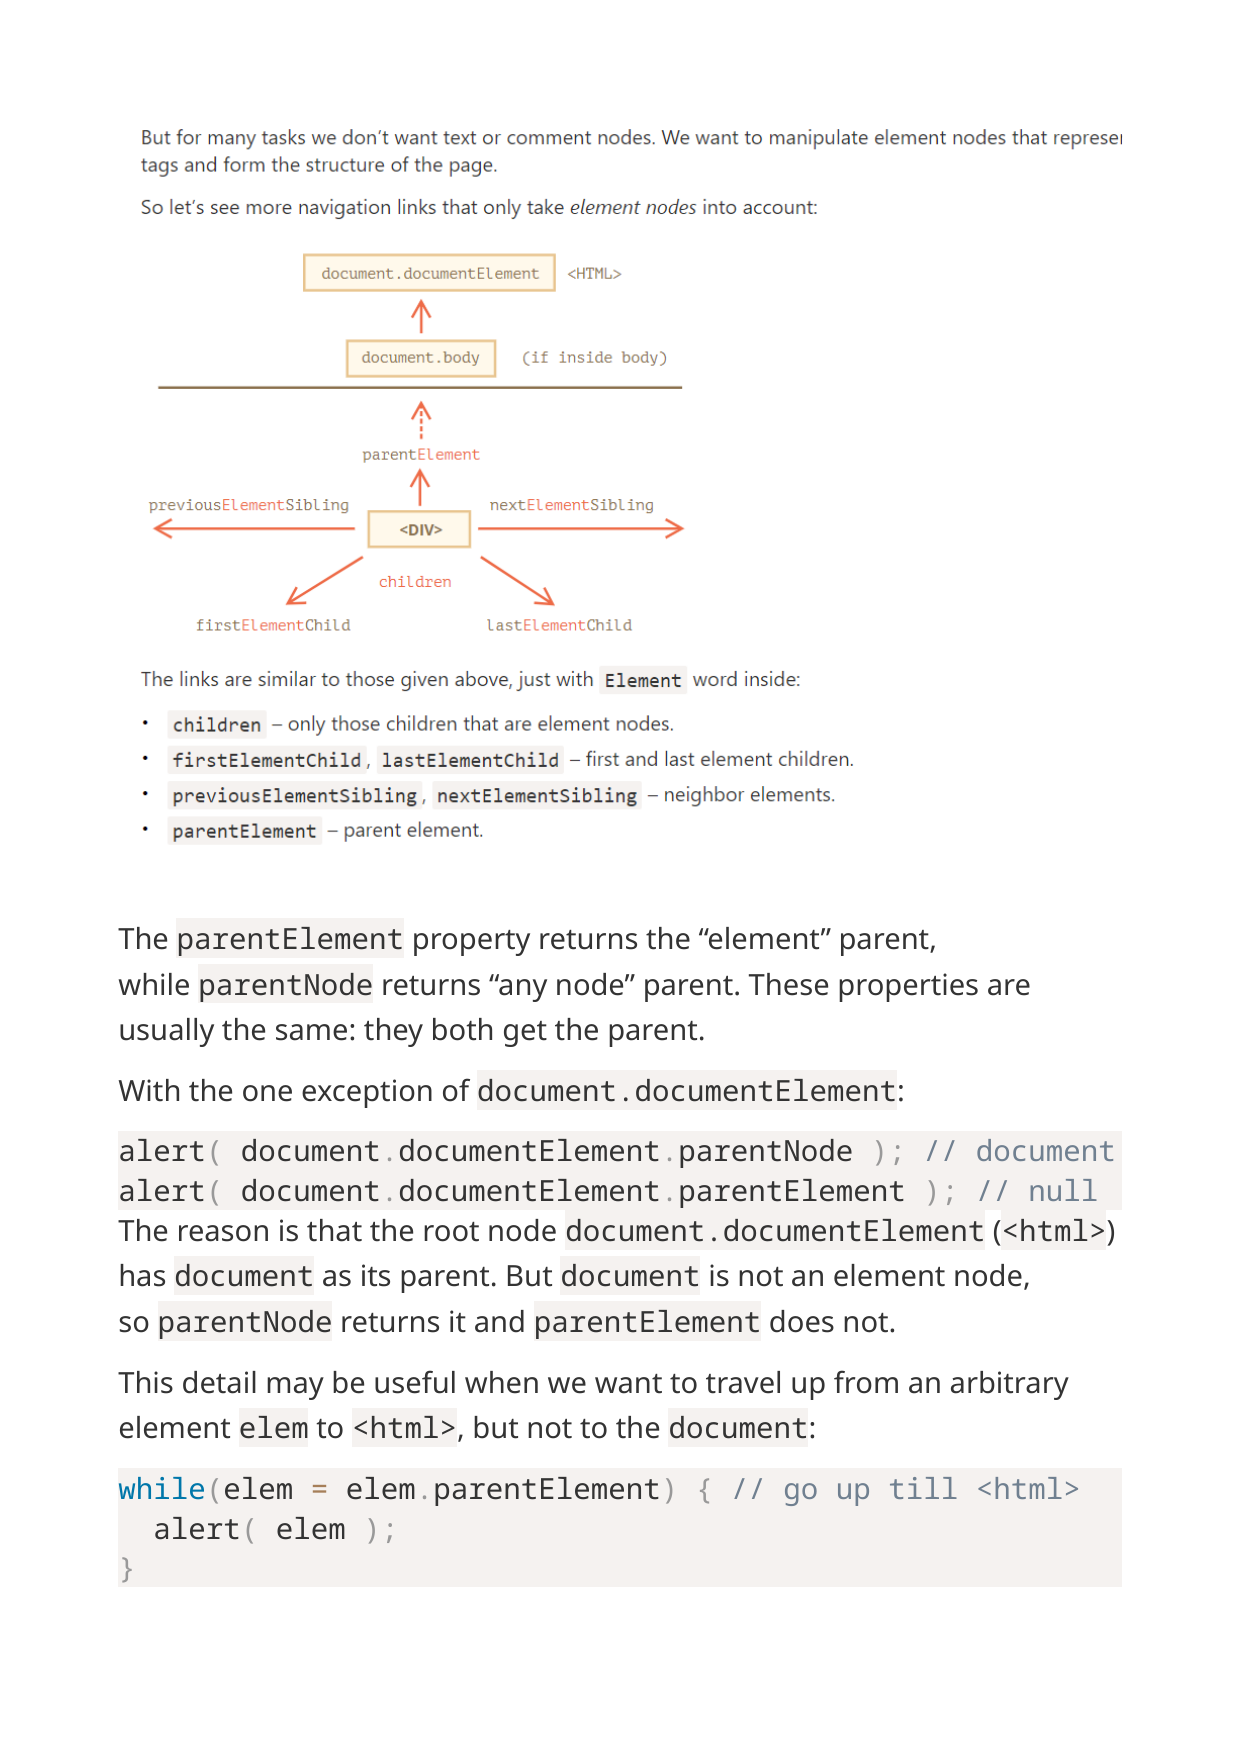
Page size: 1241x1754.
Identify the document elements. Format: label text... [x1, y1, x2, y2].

text alert( elem ); [118, 1508, 1122, 1548]
text With the one exception of document.documentElement: [118, 1070, 1122, 1110]
text alert( document.documentElement.parentNode ); // document [118, 1131, 1122, 1170]
text The reason is that the root node document.documentElement (<html>) has document as its parent. But document is not an element node, so parentNode returns it and parentElement does not. [118, 1210, 1122, 1341]
text } [118, 1548, 1122, 1587]
text The parentElement property returns the “element” parent, while parentNode returns “any node” parent. These properties are usually the same: they both get the parent. [118, 918, 1122, 1049]
text while(elem = elem.parentElement) { // go up till <html> [118, 1468, 1122, 1508]
picture [118, 118, 1123, 867]
text This detail may be useful when we want to travel up from an arbitrary element elem to <html>, but not to the document: [118, 1362, 1122, 1447]
text alert( document.documentElement.parentElement ); // null [118, 1170, 1122, 1210]
